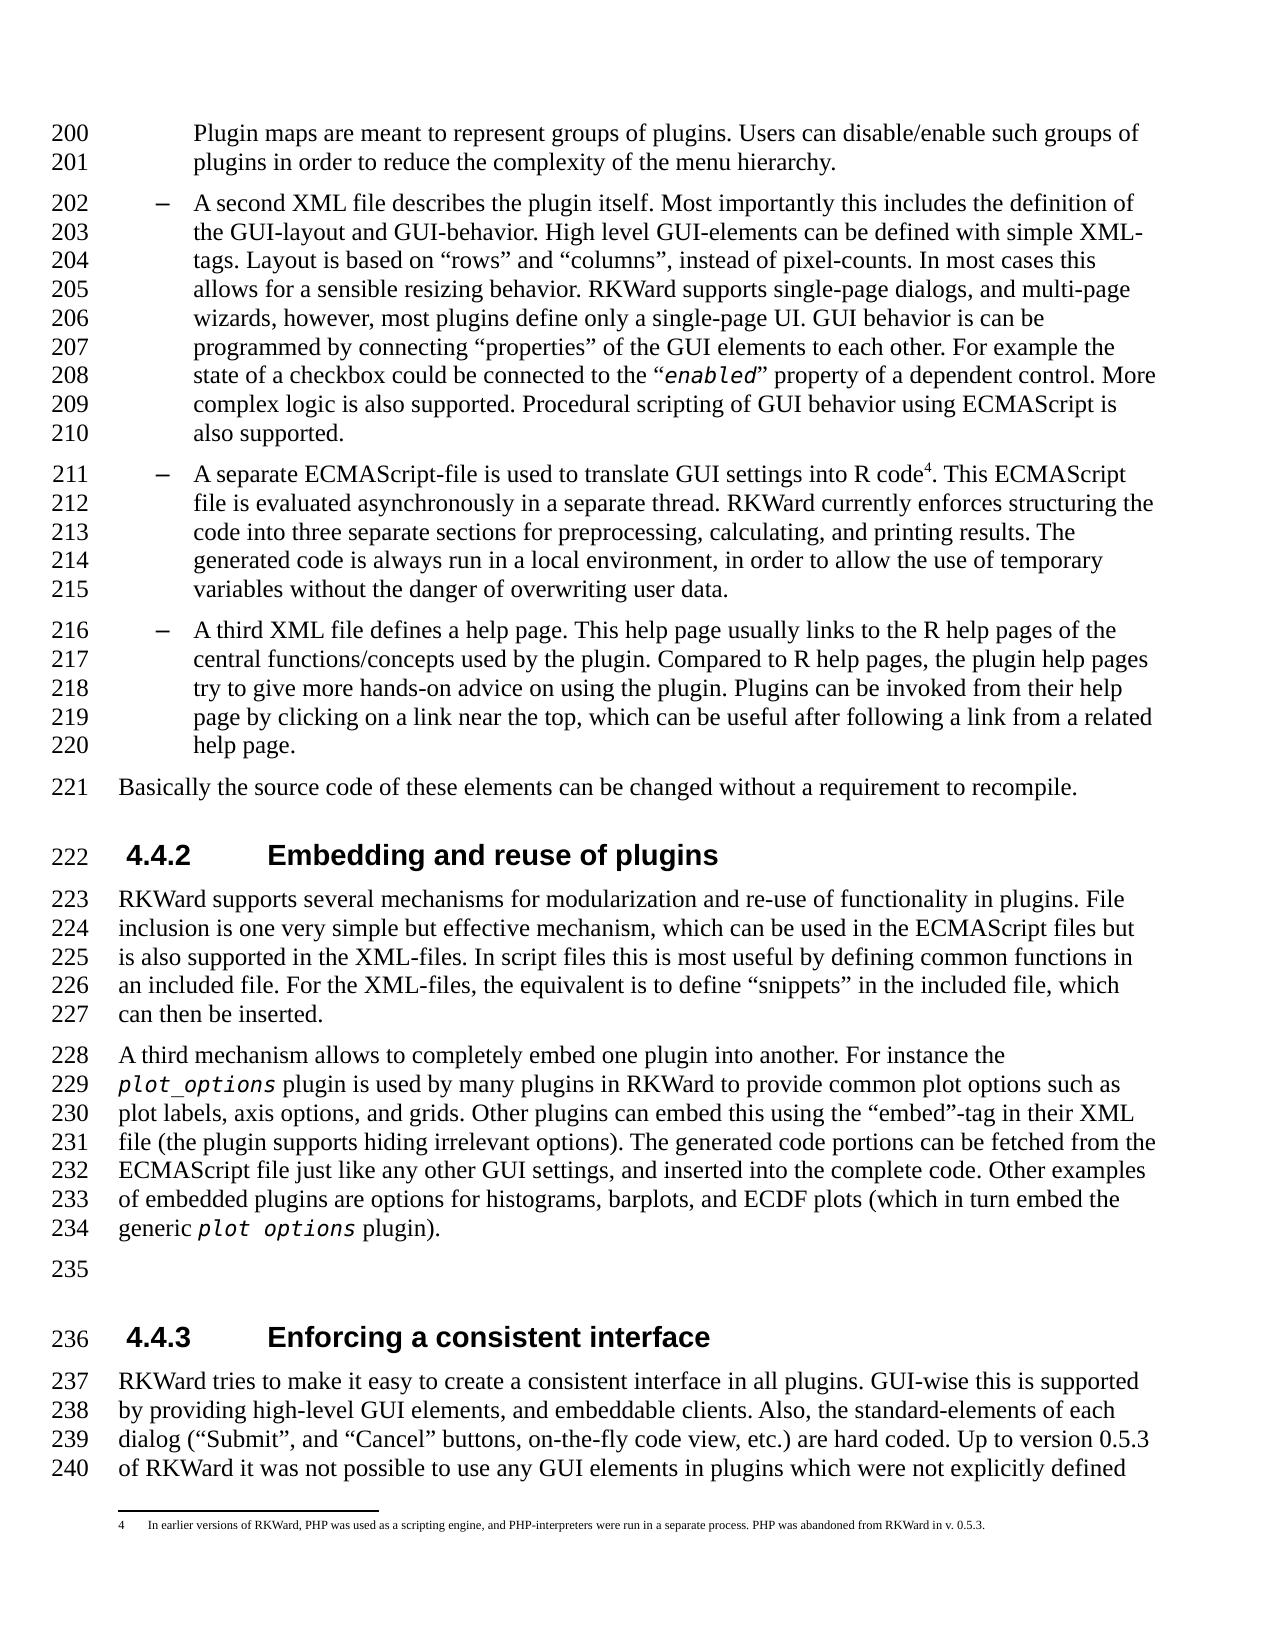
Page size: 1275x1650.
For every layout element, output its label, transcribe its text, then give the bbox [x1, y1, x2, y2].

text RKWard tries to make it easy to create a consistent interface in all plugins. GUI-wise this is supported by providing high-level GUI elements, and embeddable clients. Also, the standard-elements of each dialog (“Submit”, and “Cancel” buttons, on-the-fly code view, etc.) are hard coded. Up to version 0.5.3 of RKWard it was not possible to use any GUI elements in plugins which were not explicitly defined [118, 1366, 1157, 1481]
text RKWard supports several mechanisms for modularization and re-use of functionality in plugins. File inclusion is one very simple but effective mechanism, which can be used in the ECMAScript files but is also supported in the XML-files. In script files this is most useful by defining common functions in an included file. For the XML-files, the equivalent is to define “snippets” in the included file, which can then be inserted. [118, 884, 1157, 1028]
list In earlier versions of RKWard, PHP was used as a scripting engine, and PHP-interpreters were run in a separate process. PHP was abandoned from RKWard in v. 0.5.3. [118, 1517, 1157, 1532]
list A second XML file describes the plugin itself. Most importantly this includes the definition of the GUI-layout and GUI-behavior. High level GUI-elements can be defined with simple XML-tags. Layout is based on “rows” and “columns”, instead of pixel-counts. In most cases this allows for a sensible resizing behavior. RKWard supports single-page dialogs, and multi-page wizards, however, most plugins define only a single-page UI. GUI behavior is can be programmed by connecting “properties” of the GUI elements to each other. For example the state of a checkbox could be connected to the “enabled” property of a dependent control. More complex logic is also supported. Procedural scripting of GUI behavior using ECMAScript is also supported. [156, 188, 1157, 447]
list A separate ECMAScript-file is used to translate GUI settings into R code. This ECMAScript file is evaluated asynchronously in a separate thread. RKWard currently enforces structuring the code into three separate sections for preprocessing, calculating, and printing results. The generated code is always run in a local environment, in order to allow the use of temporary variables without the danger of overwriting user data. [156, 459, 1157, 603]
subtitle Embedding and reuse of plugins [118, 838, 1157, 872]
subtitle Enforcing a consistent interface [118, 1320, 1157, 1354]
list A third XML file defines a help page. This help page usually links to the R help pages of the central functions/concepts used by the plugin. Compared to R help pages, the plugin help pages try to give more hands-on advice on using the plugin. Plugins can be invoked from their help page by clicking on a link near the top, which can be useful after following a link from a related help page. [156, 616, 1157, 759]
text A third mechanism allows to completely embed one plugin into another. For instance the plot_options plugin is used by many plugins in RKWard to provide common plot options such as plot labels, axis options, and grids. Other plugins can embed this using the “embed”-tag in their XML file (the plugin supports hiding irrelevant options). The generated code portions can be fetched from the ECMAScript file just like any other GUI settings, and inserted into the complete code. Other examples of embedded plugins are options for histograms, barplots, and ECDF plots (which in turn embed the generic plot options plugin). [118, 1040, 1157, 1242]
text Basically the source code of these elements can be changed without a requirement to recompile. [118, 772, 1157, 801]
list Plugin maps are meant to represent groups of plugins. Users can disable/enable such groups of plugins in order to reduce the complexity of the menu hierarchy. [156, 118, 1157, 176]
